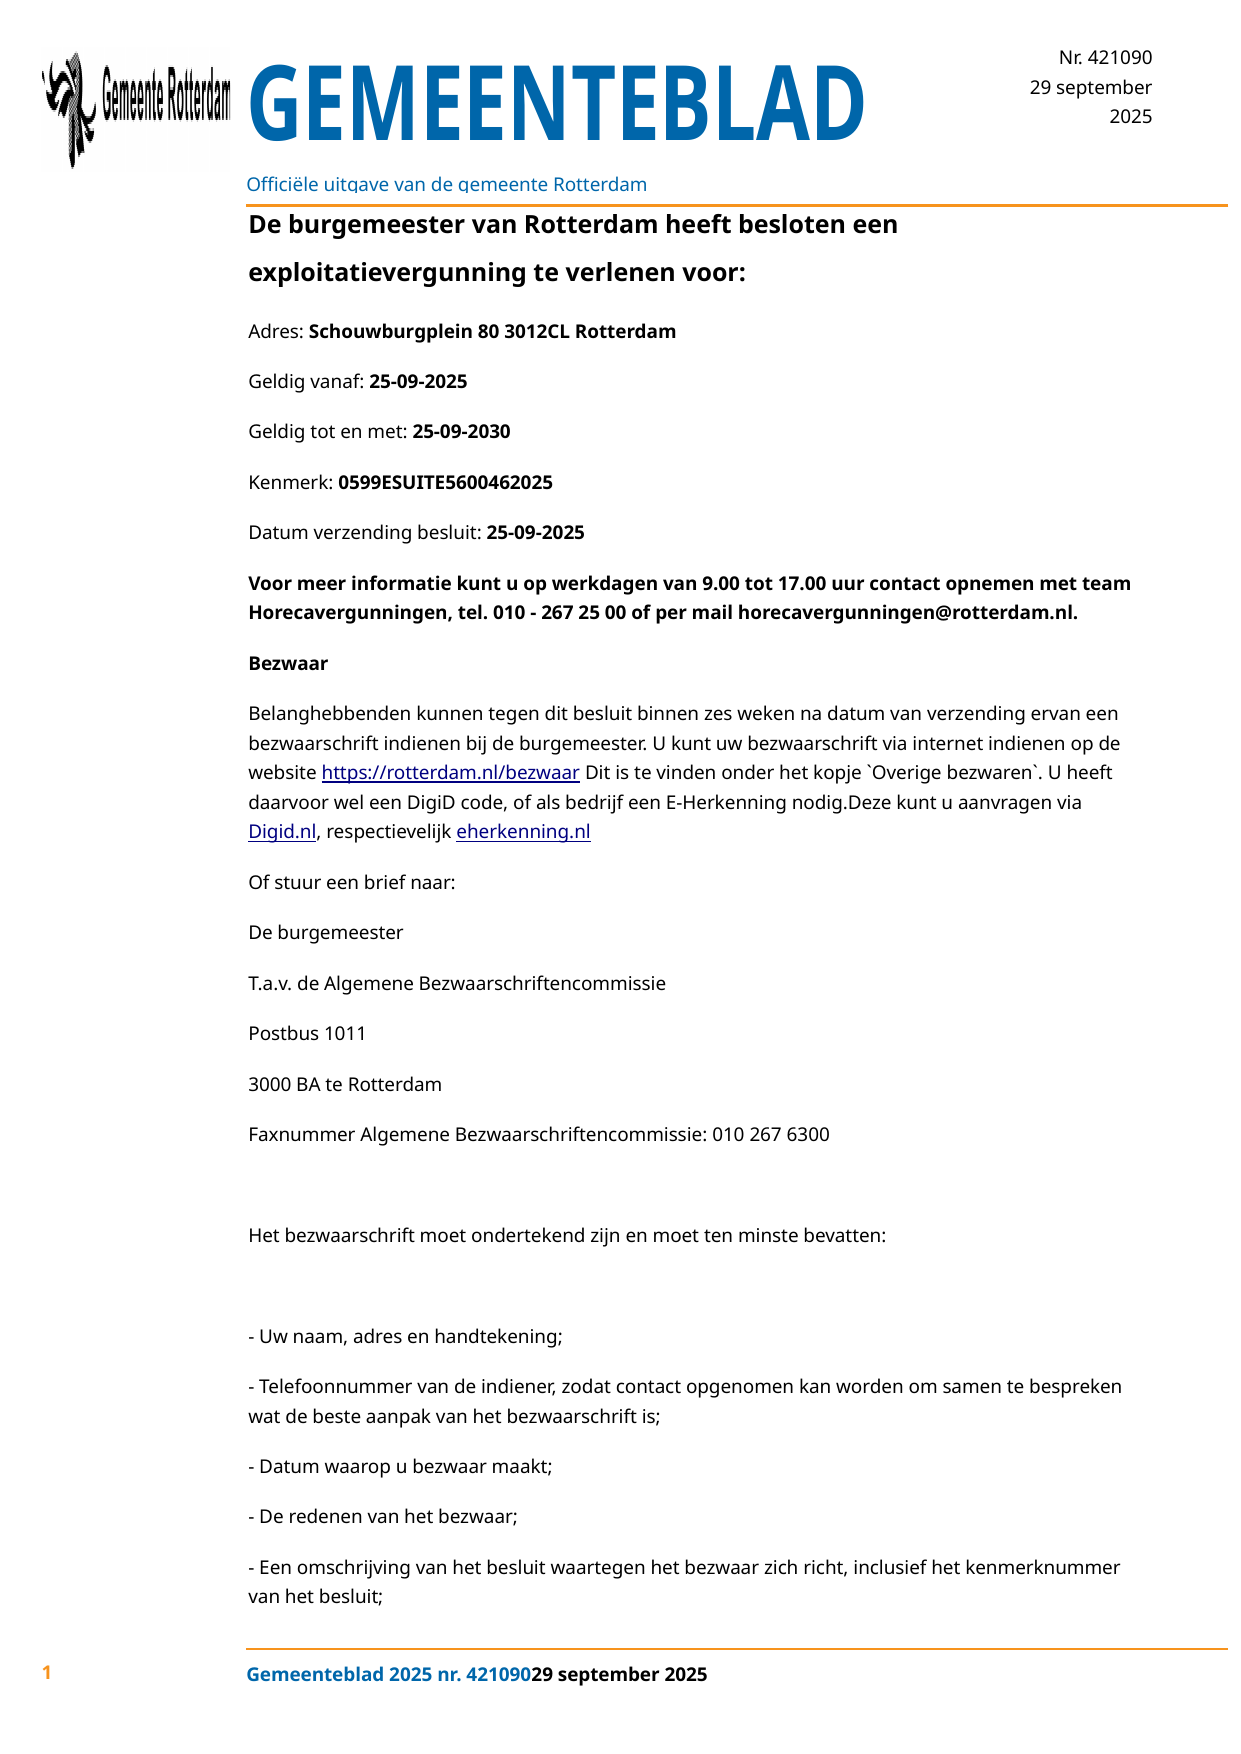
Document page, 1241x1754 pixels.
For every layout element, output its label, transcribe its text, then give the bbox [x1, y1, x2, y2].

text Geldig vanaf: 25-09-2025 [248, 368, 1152, 394]
text Voor meer informatie kunt u op werkdagen van 9.00 tot 17.00 uur contact opnemen met team Horecavergunningen, tel. 010 - 267 25 00 of per mail horecavergunningen@rotterdam.nl. [248, 570, 1152, 625]
text Postbus 1011 [248, 1020, 1152, 1046]
text Belanghebbenden kunnen tegen dit besluit binnen zes weken na datum van verzending ervan een bezwaarschrift indienen bij de burgemeester. U kunt uw bezwaarschrift via internet indienen op de website https://rotterdam.nl/bezwaar Dit is te vinden onder het kopje `Overige bezwaren`. U heeft daarvoor wel een DigiD code, of als bedrijf een E-Herkenning nodig.Deze kunt u aanvragen via Digid.nl, respectievelijk eherkenning.nl [248, 700, 1152, 844]
text Kenmerk: 0599ESUITE5600462025 [248, 469, 1152, 495]
text Adres: Schouwburgplein 80 3012CL Rotterdam [248, 318, 1152, 344]
text - Datum waarop u bezwaar maakt; [248, 1453, 1152, 1479]
text De burgemeester van Rotterdam heeft besloten een exploitatievergunning te verlenen voor: [248, 207, 1152, 288]
text 3000 BA te Rotterdam [248, 1071, 1152, 1097]
picture [41, 47, 231, 172]
text Het bezwaarschrift moet ondertekend zijn en moet ten minste bevatten: [248, 1222, 1152, 1248]
text De burgemeester [248, 919, 1152, 945]
text - Telefoonnummer van de indiener, zodat contact opgenomen kan worden om samen te bespreken wat de beste aanpak van het bezwaarschrift is; [248, 1373, 1152, 1429]
text Of stuur een brief naar: [248, 869, 1152, 895]
text Bezwaar [248, 650, 1152, 676]
text T.a.v. de Algemene Bezwaarschriftencommissie [248, 970, 1152, 996]
text - Uw naam, adres en handtekening; [248, 1323, 1152, 1349]
text - Een omschrijving van het besluit waartegen het bezwaar zich richt, inclusief het kenmerknummer van het besluit; [248, 1554, 1152, 1609]
text - De redenen van het bezwaar; [248, 1504, 1152, 1529]
text Faxnummer Algemene Bezwaarschriftencommissie: 010 267 6300 [248, 1121, 1152, 1147]
text Geldig tot en met: 25-09-2030 [248, 419, 1152, 444]
text Datum verzending besluit: 25-09-2025 [248, 519, 1152, 545]
